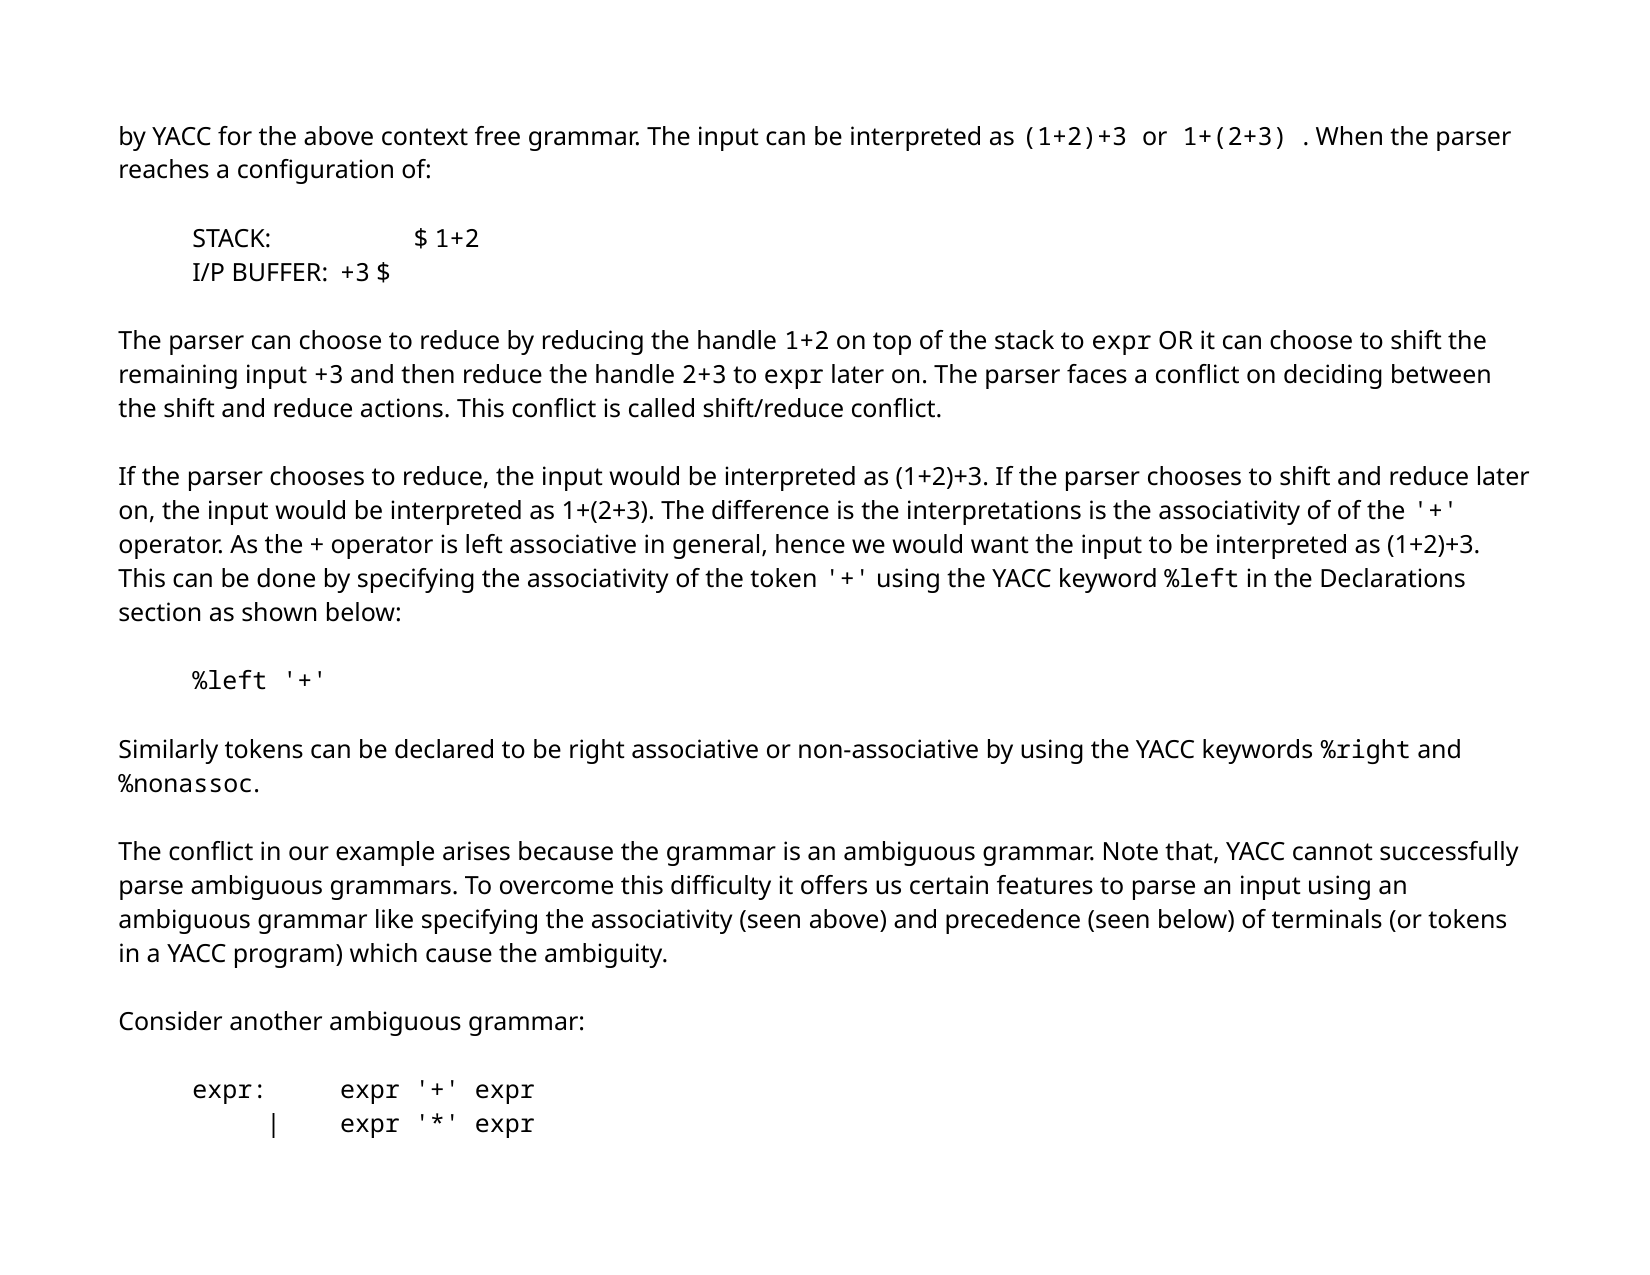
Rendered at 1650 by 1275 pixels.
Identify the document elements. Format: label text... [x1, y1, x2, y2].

text Similarly tokens can be declared to be right associative or non-associative by using the YACC keywords %right and %nonassoc. [118, 731, 1532, 799]
text Consider another ambiguous grammar: [118, 1004, 1532, 1038]
text STACK: $ 1+2 [118, 220, 1532, 254]
text The conflict in our example arises because the grammar is an ambiguous grammar. Note that, YACC cannot successfully parse ambiguous grammars. To overcome this difficulty it offers us certain features to parse an input using an ambiguous grammar like specifying the associativity (seen above) and precedence (seen below) of terminals (or tokens in a YACC program) which cause the ambiguity. [118, 833, 1532, 970]
text If the parser chooses to reduce, the input would be interpreted as (1+2)+3. If the parser chooses to shift and reduce later on, the input would be interpreted as 1+(2+3). The difference is the interpretations is the associativity of of the '+' operator. As the + operator is left associative in general, hence we would want the input to be interpreted as (1+2)+3. This can be done by specifying the associativity of the token '+' using the YACC keyword %left in the Declarations section as shown below: [118, 459, 1532, 629]
text | expr '*' expr [118, 1106, 1532, 1140]
text by YACC for the above context free grammar. The input can be interpreted as (1+2)+3 or 1+(2+3) . When the parser reaches a configuration of: [118, 118, 1532, 186]
text %left '+' [118, 663, 1532, 697]
text expr: expr '+' expr [118, 1072, 1532, 1106]
text The parser can choose to reduce by reducing the handle 1+2 on top of the stack to expr OR it can choose to shift the remaining input +3 and then reduce the handle 2+3 to expr later on. The parser faces a conflict on deciding between the shift and reduce actions. This conflict is called shift/reduce conflict. [118, 322, 1532, 425]
text I/P BUFFER: +3 $ [118, 254, 1532, 288]
